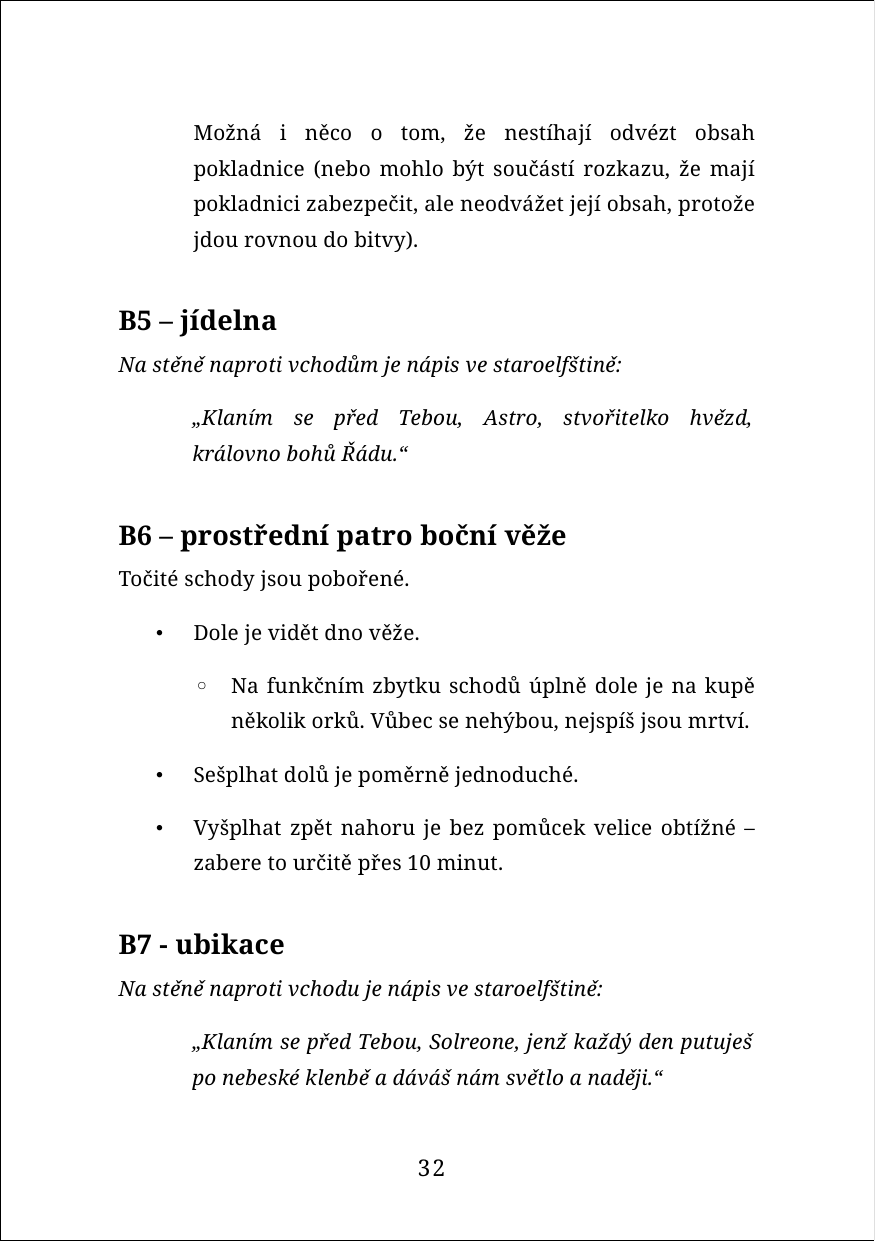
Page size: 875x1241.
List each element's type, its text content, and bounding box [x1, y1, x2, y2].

list Na funkčním zbytku schodů úplně dole je na kupě několik orků. Vůbec se nehýbou, nejspíš jsou mrtví. [193, 671, 756, 735]
text „Klaním se před Tebou, Astro, stvořitelko hvězd, královno bohů Řádu.“ [192, 403, 756, 467]
list Možná i něco o tom, že nestíhají odvézt obsah pokladnice (nebo mohlo být součástí rozkazu, že mají pokladnici zabezpečit, ale neodvážet její obsah, protože jdou rovnou do bitvy). [156, 118, 756, 253]
text Na stěně naproti vchodu je nápis ve staroelfštině: [118, 974, 756, 1002]
subtitle B5 – jídelna [118, 302, 756, 338]
list Dole je vidět dno věže. [156, 618, 756, 646]
list Vyšplhat zpět nahoru je bez pomůcek velice obtížné – zabere to určitě přes 10 minut. [156, 813, 756, 877]
text Na stěně naproti vchodům je nápis ve staroelfštině: [118, 350, 756, 379]
list Sešplhat dolů je poměrně jednoduché. [156, 760, 756, 788]
subtitle B7 - ubikace [118, 925, 756, 962]
text Točité schody jsou pobořené. [118, 564, 756, 593]
text „Klaním se před Tebou, Solreone, jenž každý den putuješ po nebeské klenbě a dáváš nám světlo a naději.“ [192, 1027, 756, 1091]
subtitle B6 – prostřední patro boční věže [118, 516, 756, 553]
